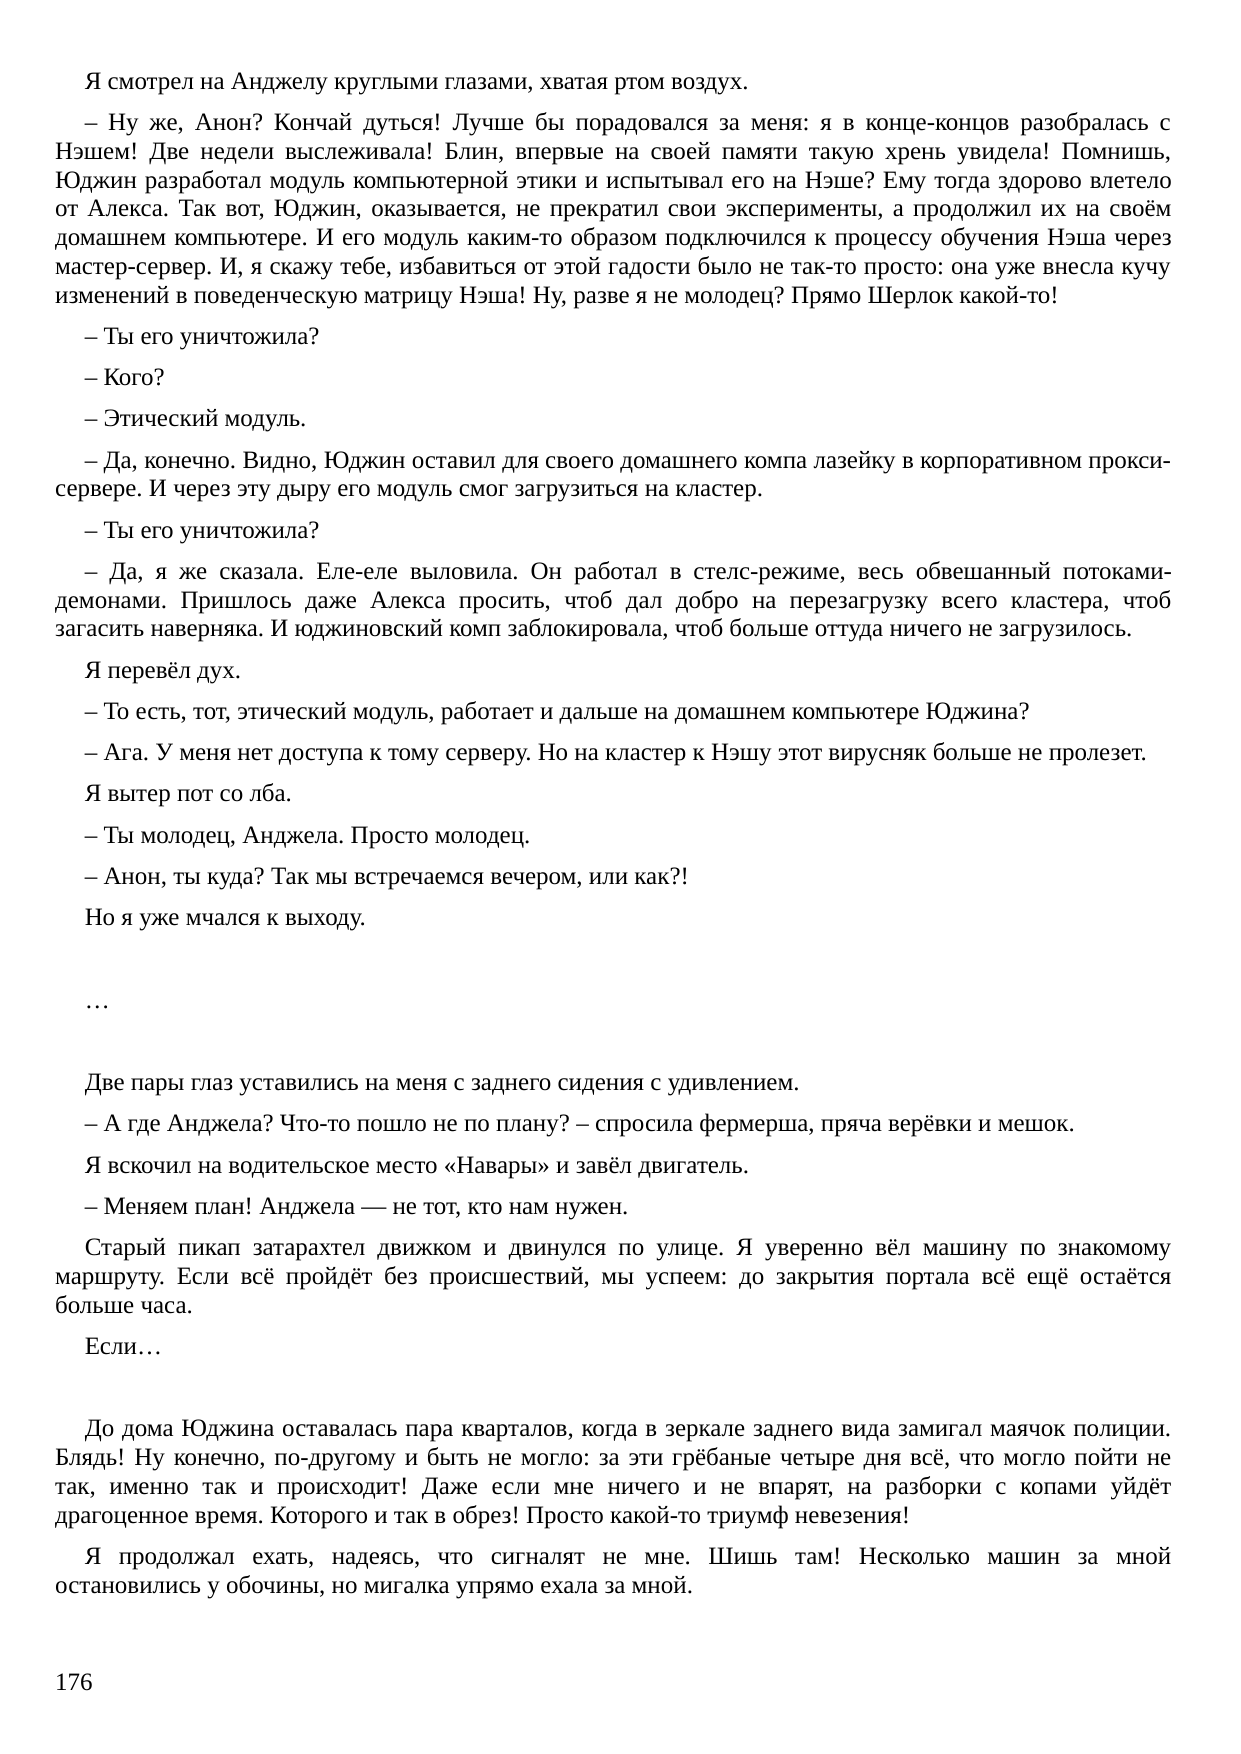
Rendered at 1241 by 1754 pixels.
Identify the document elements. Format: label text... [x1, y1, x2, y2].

text Я вытер пот со лба. [55, 778, 1173, 807]
text – Анон, ты куда? Так мы встречаемся вечером, или как?! [55, 861, 1173, 890]
text – Ну же, Анон? Кончай дуться! Лучше бы порадовался за меня: я в конце-концов разобралась с Нэшем! Две недели выслеживала! Блин, впервые на своей памяти такую хрень увидела! Помнишь, Юджин разработал модуль компьютерной этики и испытывал его на Нэше? Ему тогда здорово влетело от Алекса. Так вот, Юджин, оказывается, не прекратил свои эксперименты, а продолжил их на своём домашнем компьютере. И его модуль каким-то образом подключился к процессу обучения Нэша через мастер-сервер. И, я скажу тебе, избавиться от этой гадости было не так-то просто: она уже внесла кучу изменений в поведенческую матрицу Нэша! Ну, разве я не молодец? Прямо Шерлок какой-то! [55, 107, 1173, 308]
text Я перевёл дух. [55, 655, 1173, 683]
text Старый пикап затарахтел движком и двинулся по улице. Я уверенно вёл машину по знакомому маршруту. Если всё пройдёт без происшествий, мы успеем: до закрытия портала всё ещё остаётся больше часа. [55, 1232, 1173, 1318]
text – Ты его уничтожила? [55, 515, 1173, 543]
text Две пары глаз уставились на меня с заднего сидения с удивлением. [55, 1067, 1173, 1096]
text Я продолжал ехать, надеясь, что сигналят не мне. Шишь там! Несколько машин за мной остановились у обочины, но мигалка упрямо ехала за мной. [55, 1541, 1173, 1598]
text – Кого? [55, 362, 1173, 391]
text – А где Анджела? Что-то пошло не по плану? – спросила фермерша, пряча верёвки и мешок. [55, 1108, 1173, 1137]
text – Да, я же сказала. Еле-еле выловила. Он работал в стелс-режиме, весь обвешанный потоками-демонами. Пришлось даже Алекса просить, чтоб дал добро на перезагрузку всего кластера, чтоб загасить наверняка. И юджиновский комп заблокировала, чтоб больше оттуда ничего не загрузилось. [55, 556, 1173, 642]
text Я смотрел на Анджелу круглыми глазами, хватая ртом воздух. [55, 66, 1173, 95]
text – Меняем план! Анджела — не тот, кто нам нужен. [55, 1191, 1173, 1220]
text – Этический модуль. [55, 403, 1173, 432]
text – Да, конечно. Видно, Юджин оставил для своего домашнего компа лазейку в корпоративном прокси-сервере. И через эту дыру его модуль смог загрузиться на кластер. [55, 445, 1173, 502]
text – То есть, тот, этический модуль, работает и дальше на домашнем компьютере Юджина? [55, 696, 1173, 725]
text Я вскочил на водительское место «Навары» и завёл двигатель. [55, 1150, 1173, 1178]
text – Ага. У меня нет доступа к тому серверу. Но на кластер к Нэшу этот вирусняк больше не пролезет. [55, 737, 1173, 766]
text … [55, 985, 1173, 1013]
text До дома Юджина оставалась пара кварталов, когда в зеркале заднего вида замигал маячок полиции. Блядь! Ну конечно, по-другому и быть не могло: за эти грёбаные четыре дня всё, что могло пойти не так, именно так и происходит! Даже если мне ничего и не впарят, на разборки с копами уйдёт драгоценное время. Которого и так в обрез! Просто какой-то триумф невезения! [55, 1413, 1173, 1528]
text Но я уже мчался к выходу. [55, 902, 1173, 931]
text – Ты его уничтожила? [55, 321, 1173, 350]
text – Ты молодец, Анджела. Просто молодец. [55, 820, 1173, 848]
text Если… [55, 1331, 1173, 1360]
